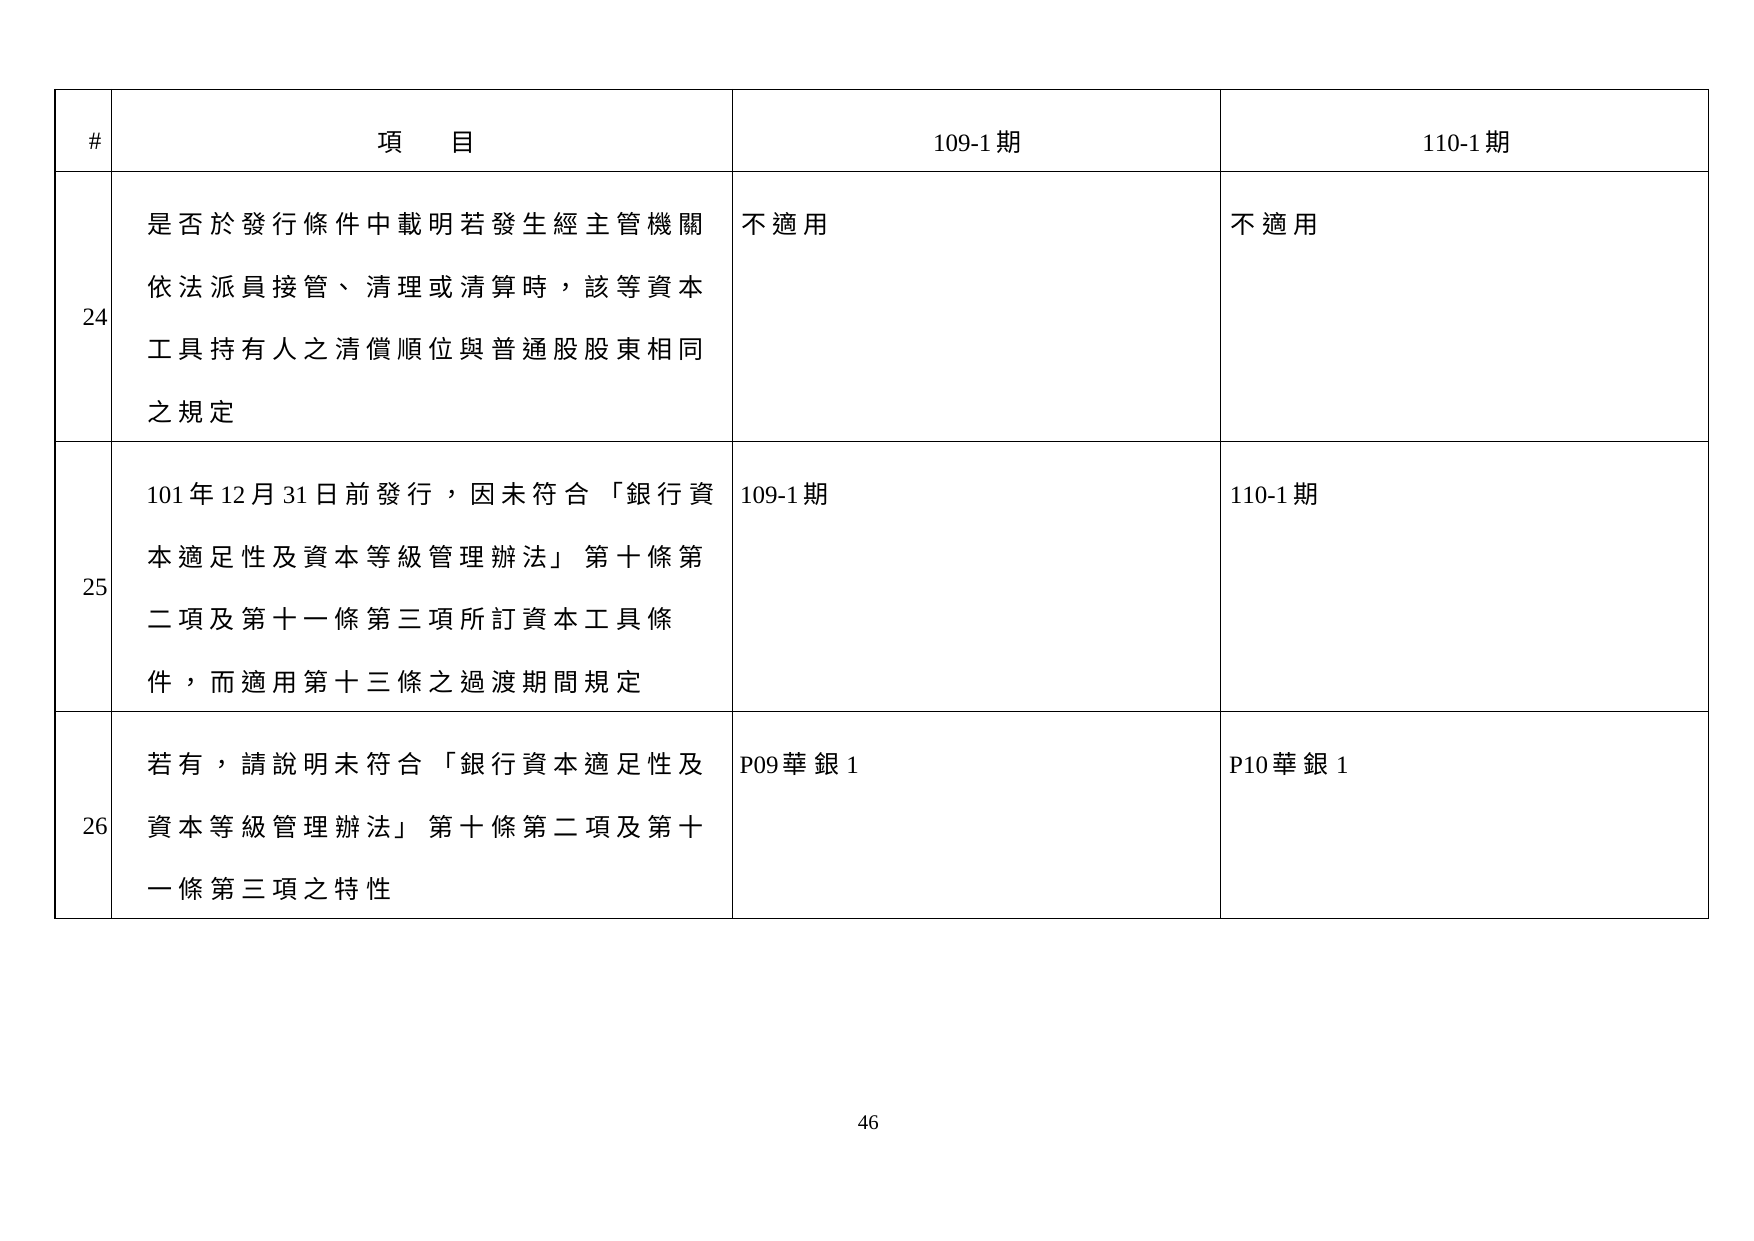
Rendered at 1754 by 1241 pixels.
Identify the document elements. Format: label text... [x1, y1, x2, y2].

table_cell P09華銀1 [733, 712, 1220, 918]
table_cell 109-1期 [733, 442, 1220, 711]
table_cell 是否於發行條件中載明若發生經主管機關依法派員接管、清理或清算時，該等資本工具持有人之清償順位與普通股股東相同之規定 [112, 172, 732, 441]
table_cell 24 [56, 172, 111, 441]
table_header 110-1期 [1221, 90, 1708, 171]
table_cell P10華銀1 [1221, 712, 1708, 918]
table_cell 不適用 [1221, 172, 1708, 441]
table_header # [56, 90, 111, 171]
table_cell 101年12月31日前發行，因未符合「銀行資本適足性及資本等級管理辦法」第十條第二項及第十一條第三項所訂資本工具條件，而適用第十三條之過渡期間規定 [112, 442, 732, 711]
table_header 項 目 [112, 90, 732, 171]
table_cell 25 [56, 442, 111, 711]
table_cell 26 [56, 712, 111, 918]
table_cell 110-1期 [1221, 442, 1708, 711]
table_header 109-1期 [733, 90, 1220, 171]
table_cell 若有，請說明未符合「銀行資本適足性及資本等級管理辦法」第十條第二項及第十一條第三項之特性 [112, 712, 732, 918]
table_cell 不適用 [733, 172, 1220, 441]
